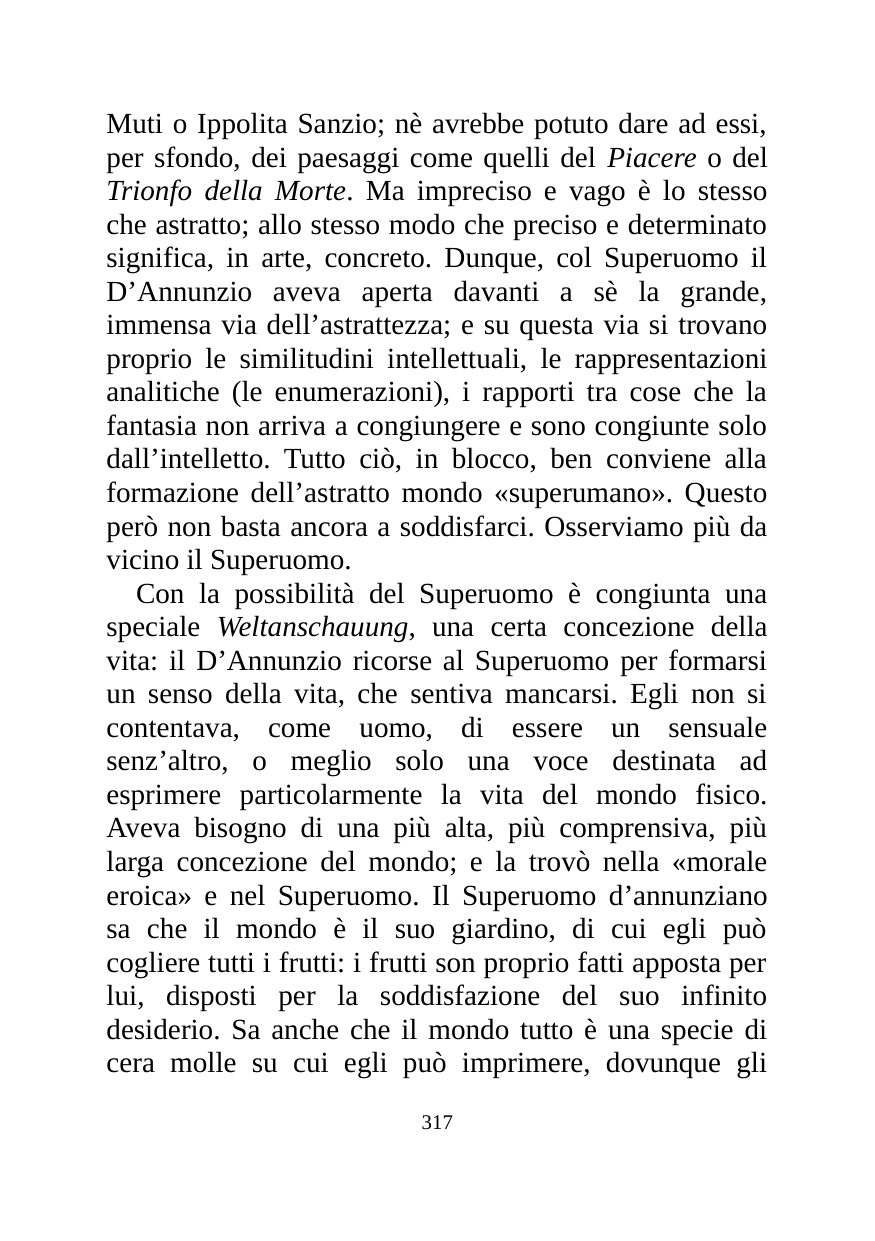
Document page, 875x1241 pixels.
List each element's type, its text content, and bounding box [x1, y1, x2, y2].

text Con la possibilità del Superuomo è congiunta una speciale Weltanschauung, una certa concezione della vita: il D’Annunzio ricorse al Superuomo per formarsi un senso della vita, che sentiva mancarsi. Egli non si contentava, come uomo, di essere un sensuale senz’altro, o meglio solo una voce destinata ad esprimere particolarmente la vita del mondo fisico. Aveva bisogno di una più alta, più comprensiva, più larga concezione del mondo; e la trovò nella «morale eroica» e nel Superuomo. Il Superuomo d’annunziano sa che il mondo è il suo giardino, di cui egli può cogliere tutti i frutti: i frutti son proprio fatti apposta per lui, disposti per la soddisfazione del suo infinito desiderio. Sa anche che il mondo tutto è una specie di cera molle su cui egli può imprimere, dovunque gli [106, 576, 768, 1079]
text Muti o Ippolita Sanzio; nè avrebbe potuto dare ad essi, per sfondo, dei paesaggi come quelli del Piacere o del Trionfo della Morte. Ma impreciso e vago è lo stesso che astratto; allo stesso modo che preciso e determinato significa, in arte, concreto. Dunque, col Superuomo il D’Annunzio aveva aperta davanti a sè la grande, immensa via dell’astrattezza; e su questa via si trovano proprio le similitudini intellettuali, le rappresentazioni analitiche (le enumerazioni), i rapporti tra cose che la fantasia non arriva a congiungere e sono congiunte solo dall’intelletto. Tutto ciò, in blocco, ben conviene alla formazione dell’astratto mondo «superumano». Questo però non basta ancora a soddisfarci. Osserviamo più da vicino il Superuomo. [106, 106, 768, 576]
